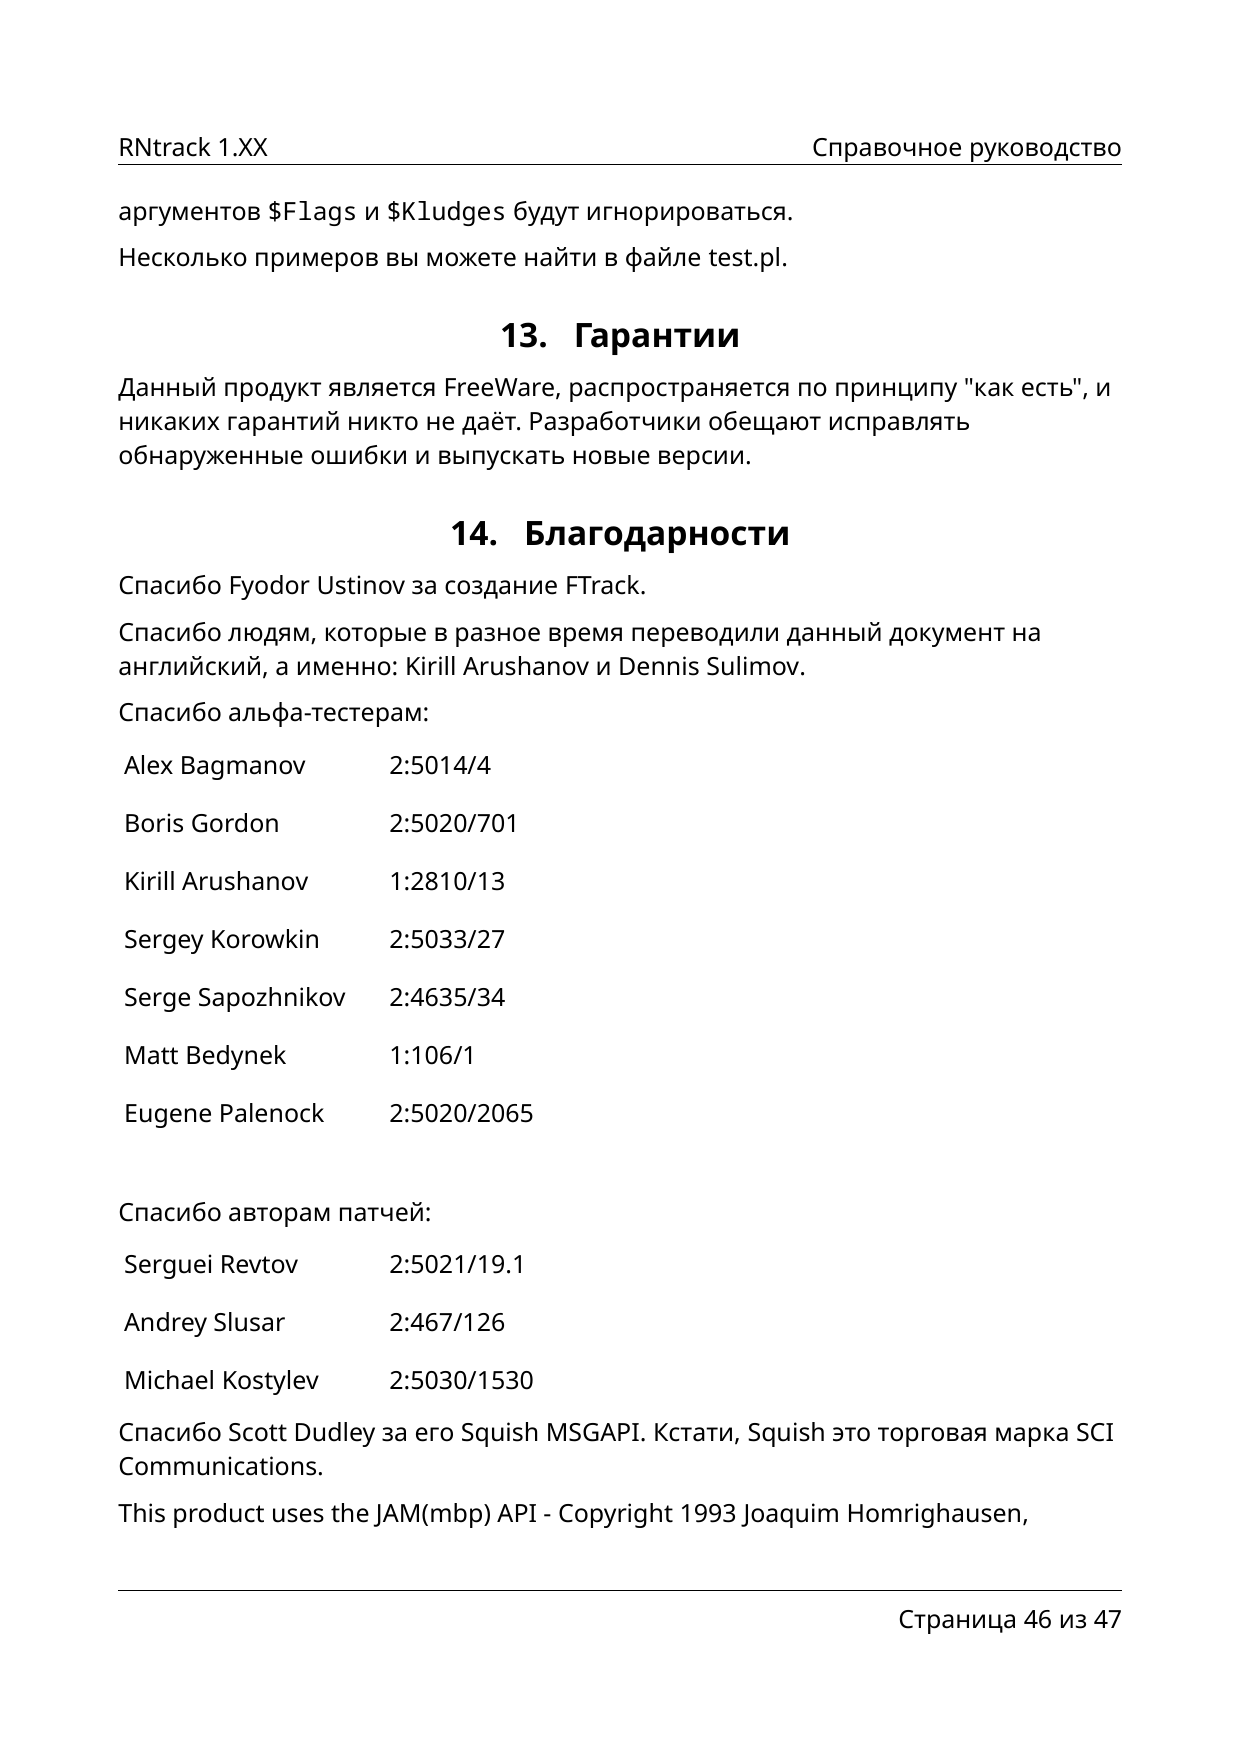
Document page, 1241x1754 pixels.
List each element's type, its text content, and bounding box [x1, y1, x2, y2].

table_cell Michael Kostylev [118, 1357, 383, 1415]
text Несколько примеров вы можете найти в файле test.pl. [118, 240, 1122, 274]
table_cell Kirill Arushanov [118, 858, 383, 916]
table_header 2:5014/4 [383, 742, 1122, 799]
text Спасибо альфа-тестерам: [118, 695, 1122, 729]
text This product uses the JAM(mbp) API - Copyright 1993 Joaquim Homrighausen, [118, 1496, 1122, 1529]
text Спасибо людям, которые в разное время переводили данный документ на английский, а именно: Kirill Arushanov и Dennis Sulimov. [118, 614, 1122, 682]
table_cell 2:4635/34 [383, 974, 1122, 1032]
table_cell Andrey Slusar [118, 1299, 383, 1357]
text аргументов $Flags и $Kludges будут игнорироваться. [118, 193, 1122, 228]
text Спасибо Fyodor Ustinov за создание FTrack. [118, 568, 1122, 602]
table_cell 2:5030/1530 [383, 1357, 1122, 1415]
table_header 2:5021/19.1 [383, 1241, 1122, 1299]
table_header Serguei Revtov [118, 1241, 383, 1299]
text Спасибо Scott Dudley за его Squish MSGAPI. Кстати, Squish это торговая марка SCI Communications. [118, 1415, 1122, 1483]
table_cell 2:467/126 [383, 1299, 1122, 1357]
subtitle Гарантии [118, 312, 1122, 357]
subtitle Благодарности [118, 509, 1122, 555]
table_cell Matt Bedynek [118, 1032, 383, 1090]
text Спасибо авторам патчей: [118, 1194, 1122, 1228]
table_cell Serge Sapozhnikov [118, 974, 383, 1032]
table_cell 1:2810/13 [383, 858, 1122, 916]
table_cell Eugene Palenock [118, 1090, 383, 1148]
table_cell 2:5020/2065 [383, 1090, 1122, 1148]
text Данный продукт является FreeWare, распространяется по принципу "как есть", и никаких гарантий никто не даёт. Разработчики обещают исправлять обнаруженные ошибки и выпускать новые версии. [118, 370, 1122, 472]
table_cell Sergey Korowkin [118, 916, 383, 974]
table_cell 2:5033/27 [383, 916, 1122, 974]
table_cell 2:5020/701 [383, 800, 1122, 858]
table_cell Boris Gordon [118, 800, 383, 858]
table_header Alex Bagmanov [118, 742, 383, 799]
table_cell 1:106/1 [383, 1032, 1122, 1090]
